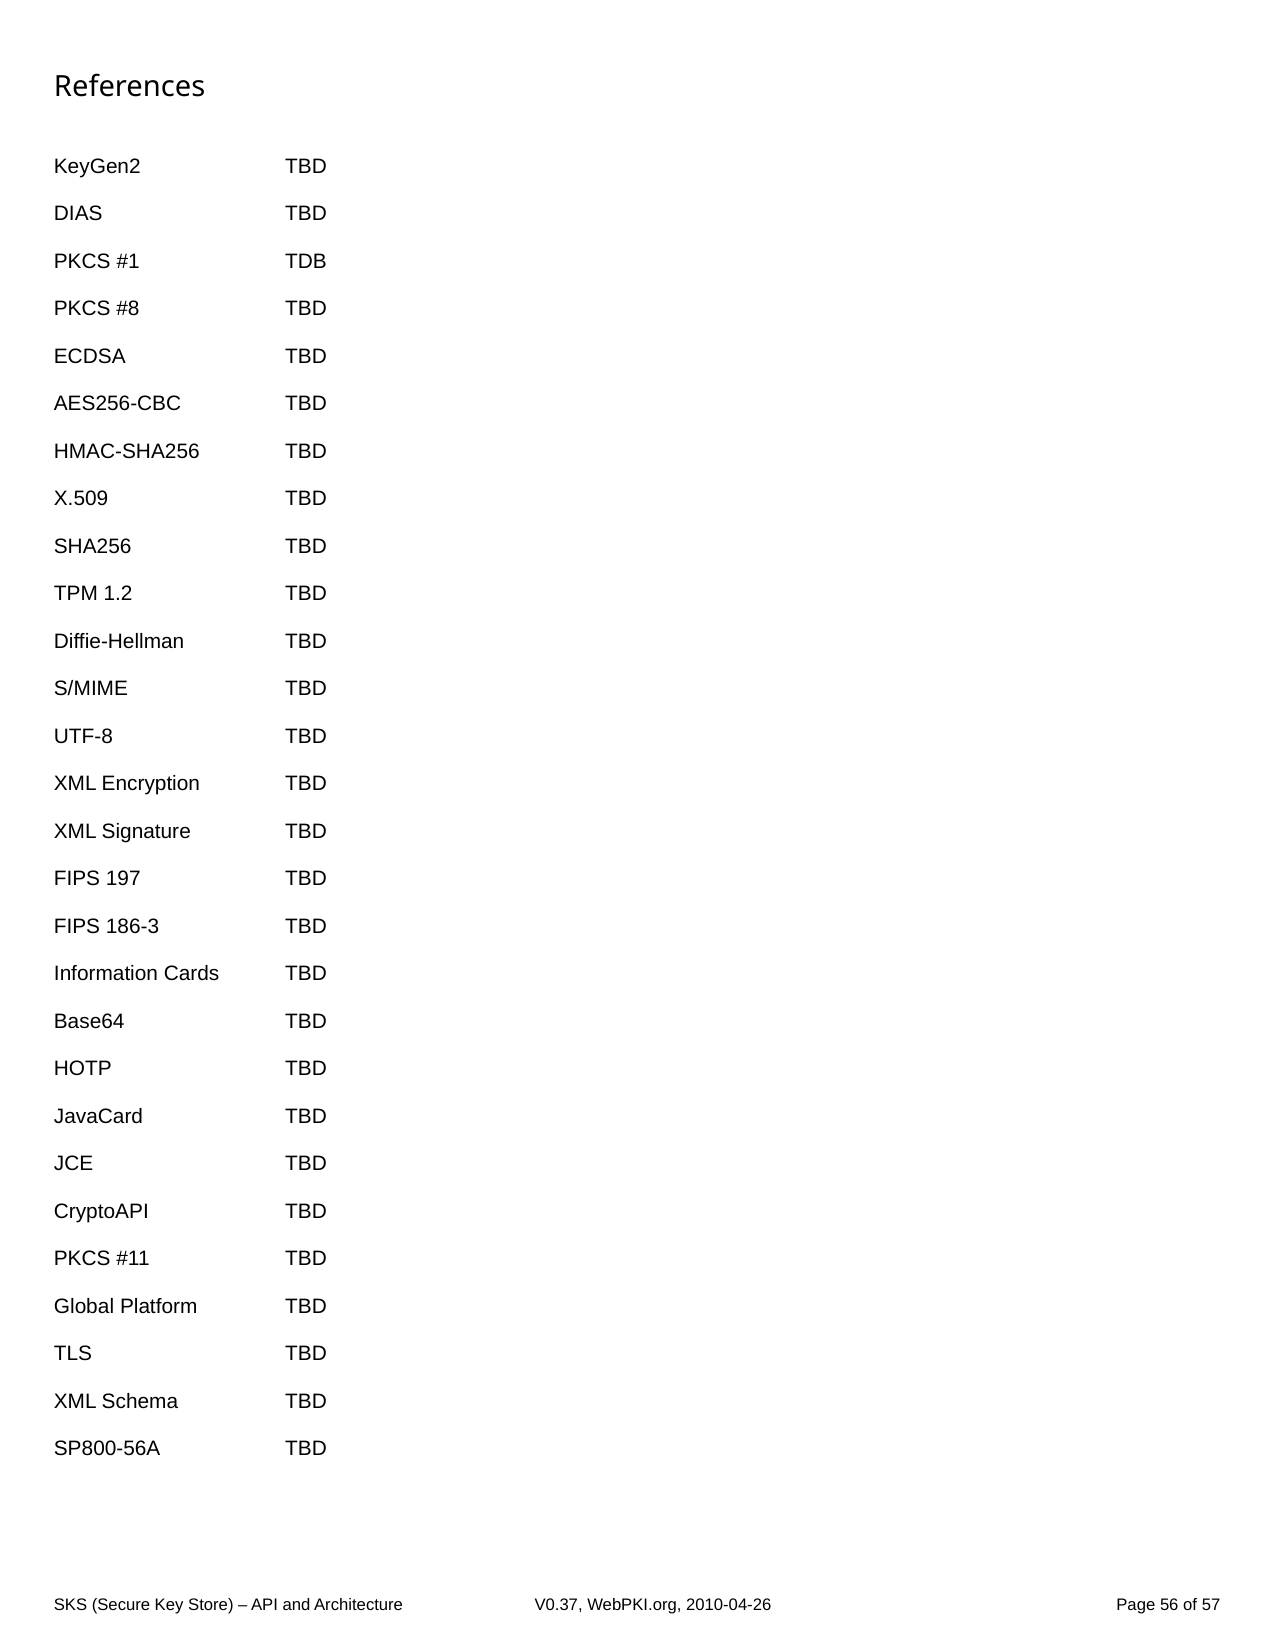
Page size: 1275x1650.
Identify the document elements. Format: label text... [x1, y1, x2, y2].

table_cell TBD [285, 866, 1221, 913]
table_cell PKCS #1 [54, 249, 285, 296]
table_cell TPM 1.2 [54, 581, 285, 628]
table_header KeyGen2 [54, 154, 285, 201]
table_cell TDB [285, 249, 1221, 296]
table_cell HOTP [54, 1056, 285, 1103]
table_cell TBD [285, 1436, 1221, 1483]
table_cell HMAC-SHA256 [54, 439, 285, 486]
table_cell TBD [285, 914, 1221, 961]
table_cell TBD [285, 629, 1221, 676]
table_cell XML Encryption [54, 771, 285, 818]
table_cell TBD [285, 201, 1221, 248]
table_cell TBD [285, 439, 1221, 486]
table_cell TBD [285, 1341, 1221, 1388]
table_cell PKCS #8 [54, 296, 285, 343]
table_cell FIPS 186-3 [54, 914, 285, 961]
table_cell TBD [285, 961, 1221, 1008]
table_cell Global Platform [54, 1294, 285, 1341]
table_cell TBD [285, 344, 1221, 391]
table_cell Information Cards [54, 961, 285, 1008]
table_cell TBD [285, 1056, 1221, 1103]
table_cell TBD [285, 296, 1221, 343]
table_cell S/MIME [54, 676, 285, 723]
table_cell TBD [285, 1009, 1221, 1056]
table_cell ECDSA [54, 344, 285, 391]
table_cell Diffie-Hellman [54, 629, 285, 676]
table_cell TBD [285, 1199, 1221, 1246]
table_cell TBD [285, 771, 1221, 818]
table_cell Base64 [54, 1009, 285, 1056]
table_cell UTF-8 [54, 724, 285, 771]
table_cell TBD [285, 391, 1221, 438]
table_cell TBD [285, 1294, 1221, 1341]
table_cell FIPS 197 [54, 866, 285, 913]
table_cell DIAS [54, 201, 285, 248]
table_cell TBD [285, 1389, 1221, 1436]
table_cell TBD [285, 724, 1221, 771]
table_cell TLS [54, 1341, 285, 1388]
table_cell XML Schema [54, 1389, 285, 1436]
table_cell JCE [54, 1151, 285, 1198]
table_cell SHA256 [54, 534, 285, 581]
table_cell TBD [285, 1151, 1221, 1198]
table_cell SP800-56A [54, 1436, 285, 1483]
table_cell AES256-CBC [54, 391, 285, 438]
table_cell PKCS #11 [54, 1246, 285, 1293]
table_cell TBD [285, 1104, 1221, 1151]
table_cell TBD [285, 534, 1221, 581]
subtitle References [54, 66, 1221, 105]
table_cell TBD [285, 581, 1221, 628]
table_cell XML Signature [54, 819, 285, 866]
table_cell TBD [285, 819, 1221, 866]
table_cell CryptoAPI [54, 1199, 285, 1246]
table_cell TBD [285, 676, 1221, 723]
table_header TBD [285, 154, 1221, 201]
table_cell JavaCard [54, 1104, 285, 1151]
table_cell X.509 [54, 486, 285, 533]
table_cell TBD [285, 486, 1221, 533]
table_cell TBD [285, 1246, 1221, 1293]
